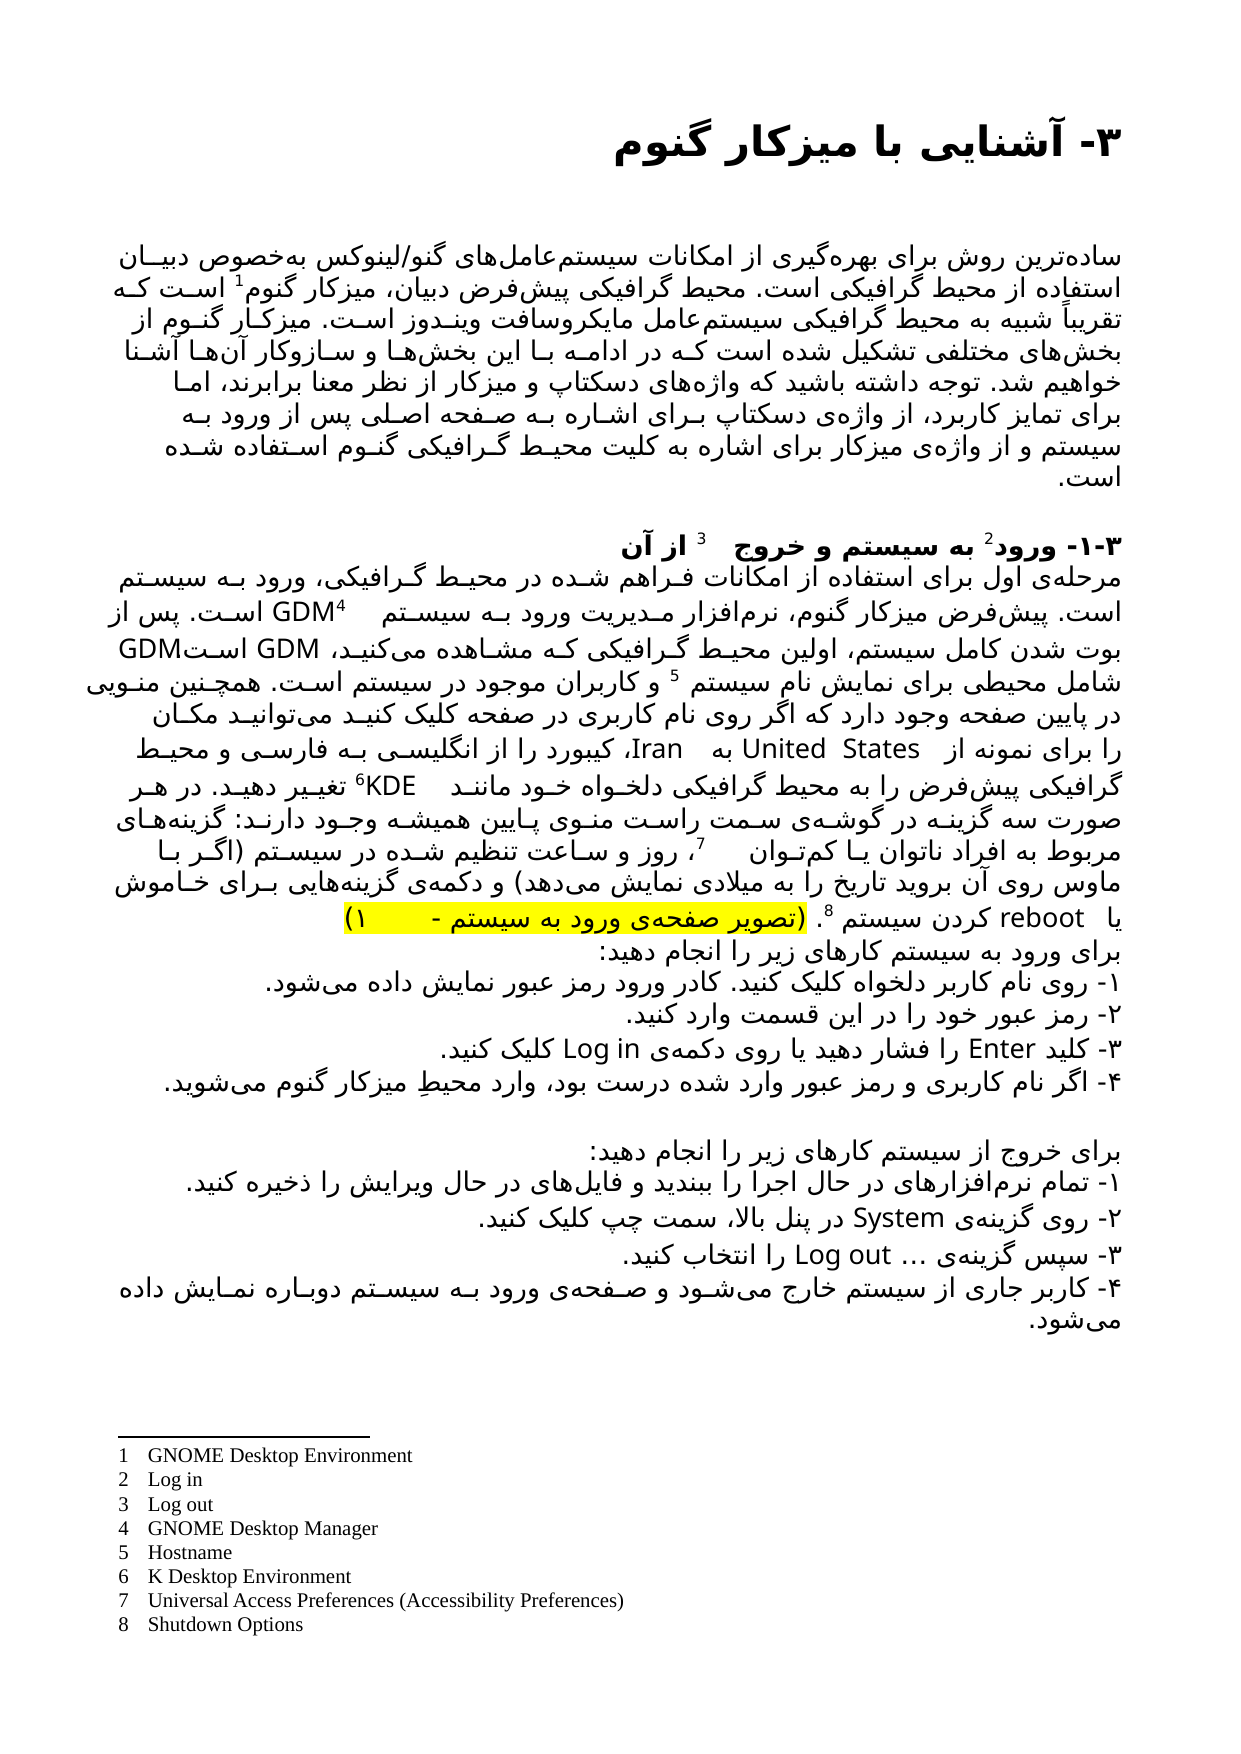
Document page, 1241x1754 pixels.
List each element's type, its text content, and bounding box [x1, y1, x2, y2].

text Shutdown Options [118, 1612, 1122, 1636]
text GNOME Desktop Manager [118, 1516, 1122, 1539]
text ۳- کلید Enter را فشار دهید یا روی دکمه‌ی Log in کلیک کنید. [118, 1030, 1122, 1067]
text ۴- کاربر جاری از سیستم خارج می‌شود و صفحه‌ی ورود به سیستم دوباره نمایش داده می‌شود. [118, 1272, 1122, 1335]
text ۴- اگر نام کاربری و رمز عبور وارد شده درست بود، وارد محیطِ میزکار گنوم می‌شوید. [118, 1067, 1122, 1098]
text ۱- روی نام کاربر دلخواه کلیک کنید. کادر ورود رمز عبور نمایش داده می‌شود. [118, 967, 1122, 998]
text ۱-۳- ورود به سیستم و خروج از آن [118, 530, 1122, 561]
text ۱- تمام نرم‌افزارهای در حال اجرا را ببندید و فایل‌های در حال ویرایش را ذخیره کنید. [118, 1167, 1122, 1198]
text Universal Access Preferences (Accessibility Preferences) [118, 1588, 1122, 1612]
text K Desktop Environment [118, 1564, 1122, 1588]
text GNOME Desktop Environment [118, 1443, 1122, 1467]
text Log out [118, 1491, 1122, 1516]
text Hostname [118, 1539, 1122, 1564]
text مرحله‌ی اول برای استفاده از امکانات فراهم شده در محیط گرافیکی، ورود به سیستم است. پیش‌فرض میزکار گنوم، نرم‌افزار مدیریت ورود به سیستم GDM است. پس از بوت شدن کامل سیستم، اولین محیط گرافیکی که مشاهده می‌کنید، GDM است. GDM شامل محیطی برای نمایش نام سیستم و کاربران موجود در سیستم است. همچنین منویی در پایین صفحه وجود دارد که اگر روی نام کاربری در صفحه کلیک کنید می‌توانید مکان را برای نمونه از United States به Iran، کیبورد را از انگلیسی به فارسی و محیط گرافیکی پیش‌فرض را به محیط گرافیکی دلخواه خود مانند KDE تغییر دهید. در هر صورت سه گزینه در گوشه‌ی سمت راست منوی پایین همیشه وجود دارند: گزینه‌های مربوط به افراد ناتوان یا کم‌توان، روز و ساعت تنظیم شده در سیستم (اگر با ماوس روی آن بروید تاریخ را به میلادی نمایش می‌دهد) و دکمه‌ی گزینه‌هایی برای خاموش یا reboot کردن سیستم. (تصویر صفحه‌ی ورود به سیستم - ۱) [118, 561, 1122, 935]
text ۲- رمز عبور خود را در این قسمت وارد کنید. [118, 998, 1122, 1030]
text Log in [118, 1467, 1122, 1491]
text ساده‌ترین روش برای بهره‌گیری از امکانات سیستم‌عامل‌های گنو/لینوکس به‌خصوص دبیان استفاده از محیط گرافیکی است. محیط گرافیکی پیش‌فرض دبیان، میزکار گنوم است که تقریباً شبیه به محیط گرافیکی سیستم‌عامل مایکروسافت ویندوز است. میزکار گنوم از بخش‌های مختلفی تشکیل شده است که در ادامه با این بخش‌ها و سازوکار آن‌ها آشنا خواهیم شد. توجه داشته باشید که واژه‌های دسکتاپ و میزکار از نظر معنا برابرند، اما برای تمایز کاربرد، از واژه‌ی دسکتاپ برای اشاره به صفحه اصلی پس از ورود به سیستم و از واژه‌ی میزکار برای اشاره به کلیت محیط گرافیکی گنوم استفاده شده است. [118, 240, 1122, 493]
text ۳- آشنایی با میزکار گنوم [118, 118, 1122, 167]
text برای خروج از سیستم کارهای زیر را انجام دهید: [118, 1135, 1122, 1167]
text برای ورود به سیستم کارهای زیر را انجام دهید: [118, 935, 1122, 967]
text ۲- روی گزینه‌ی System در پنل بالا، سمت چپ کلیک کنید. [118, 1198, 1122, 1235]
text ۳- سپس گزینه‌ی … Log out را انتخاب کنید. [118, 1235, 1122, 1272]
